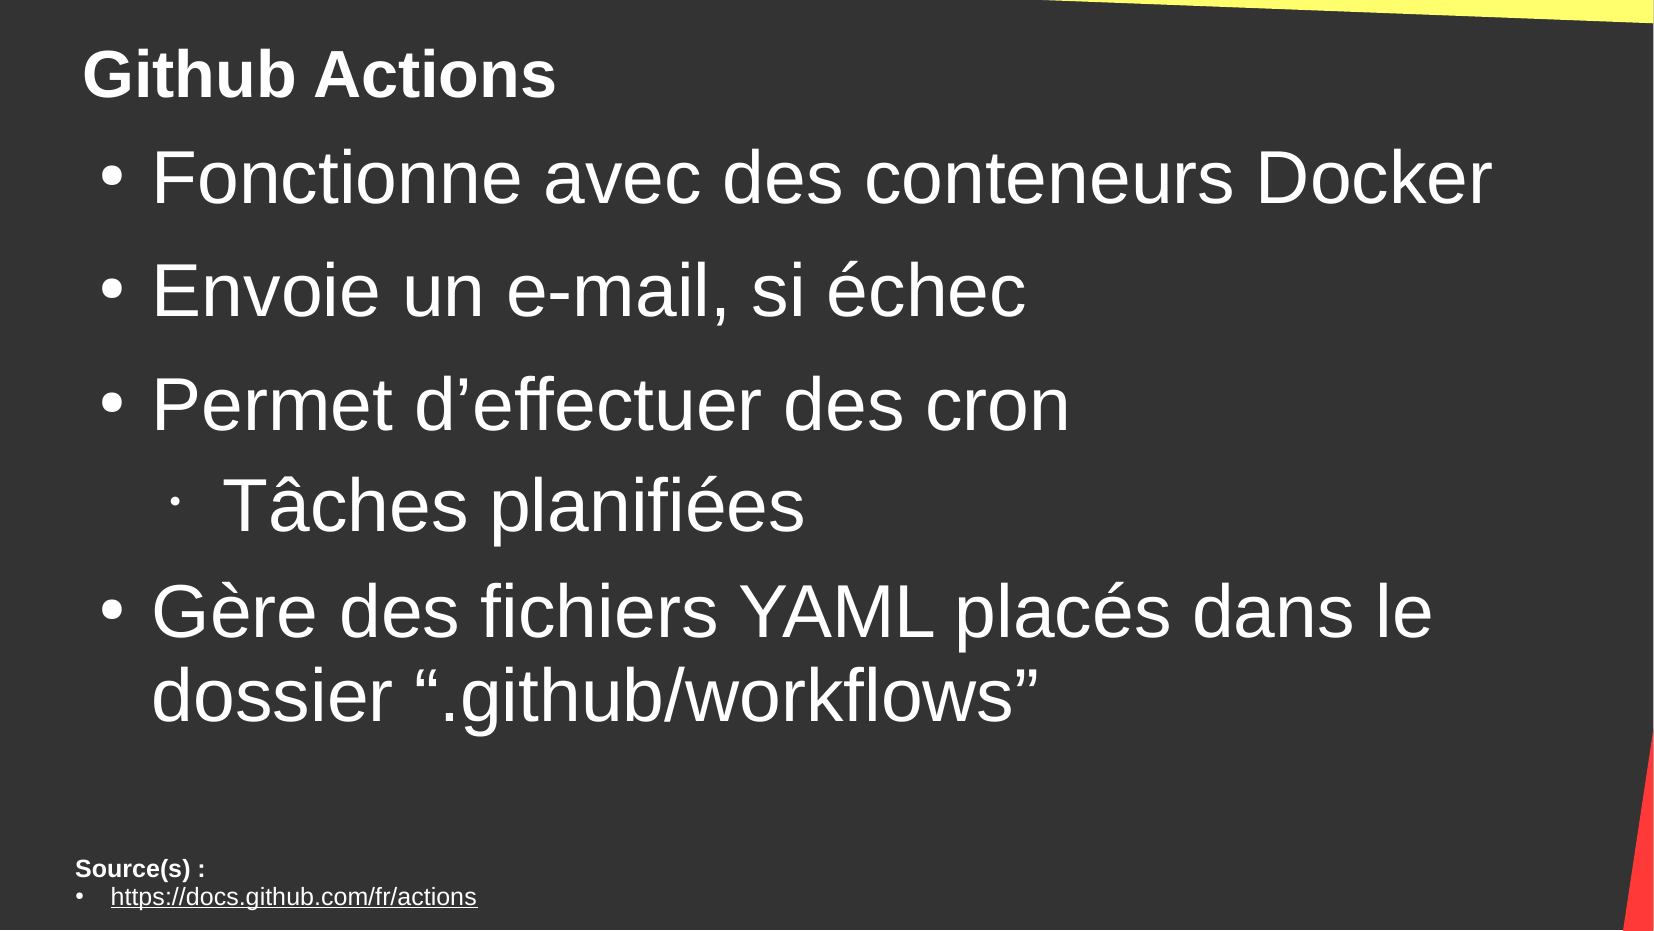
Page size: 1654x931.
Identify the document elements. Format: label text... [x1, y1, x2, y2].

text_box Source(s) : https://docs.github.com/fr/actions [60, 809, 1546, 919]
list Fonctionne avec des conteneurs Docker Envoie un e-mail, si échec Permet d’effectuer des cron Tâches planifiées Gère des fichiers YAML placés dans le dossier “.github/workflows” [80, 135, 1560, 792]
text_box [1042, 0, 1654, 24]
title Github Actions [82, 37, 1123, 119]
text_box [1622, 724, 1654, 931]
